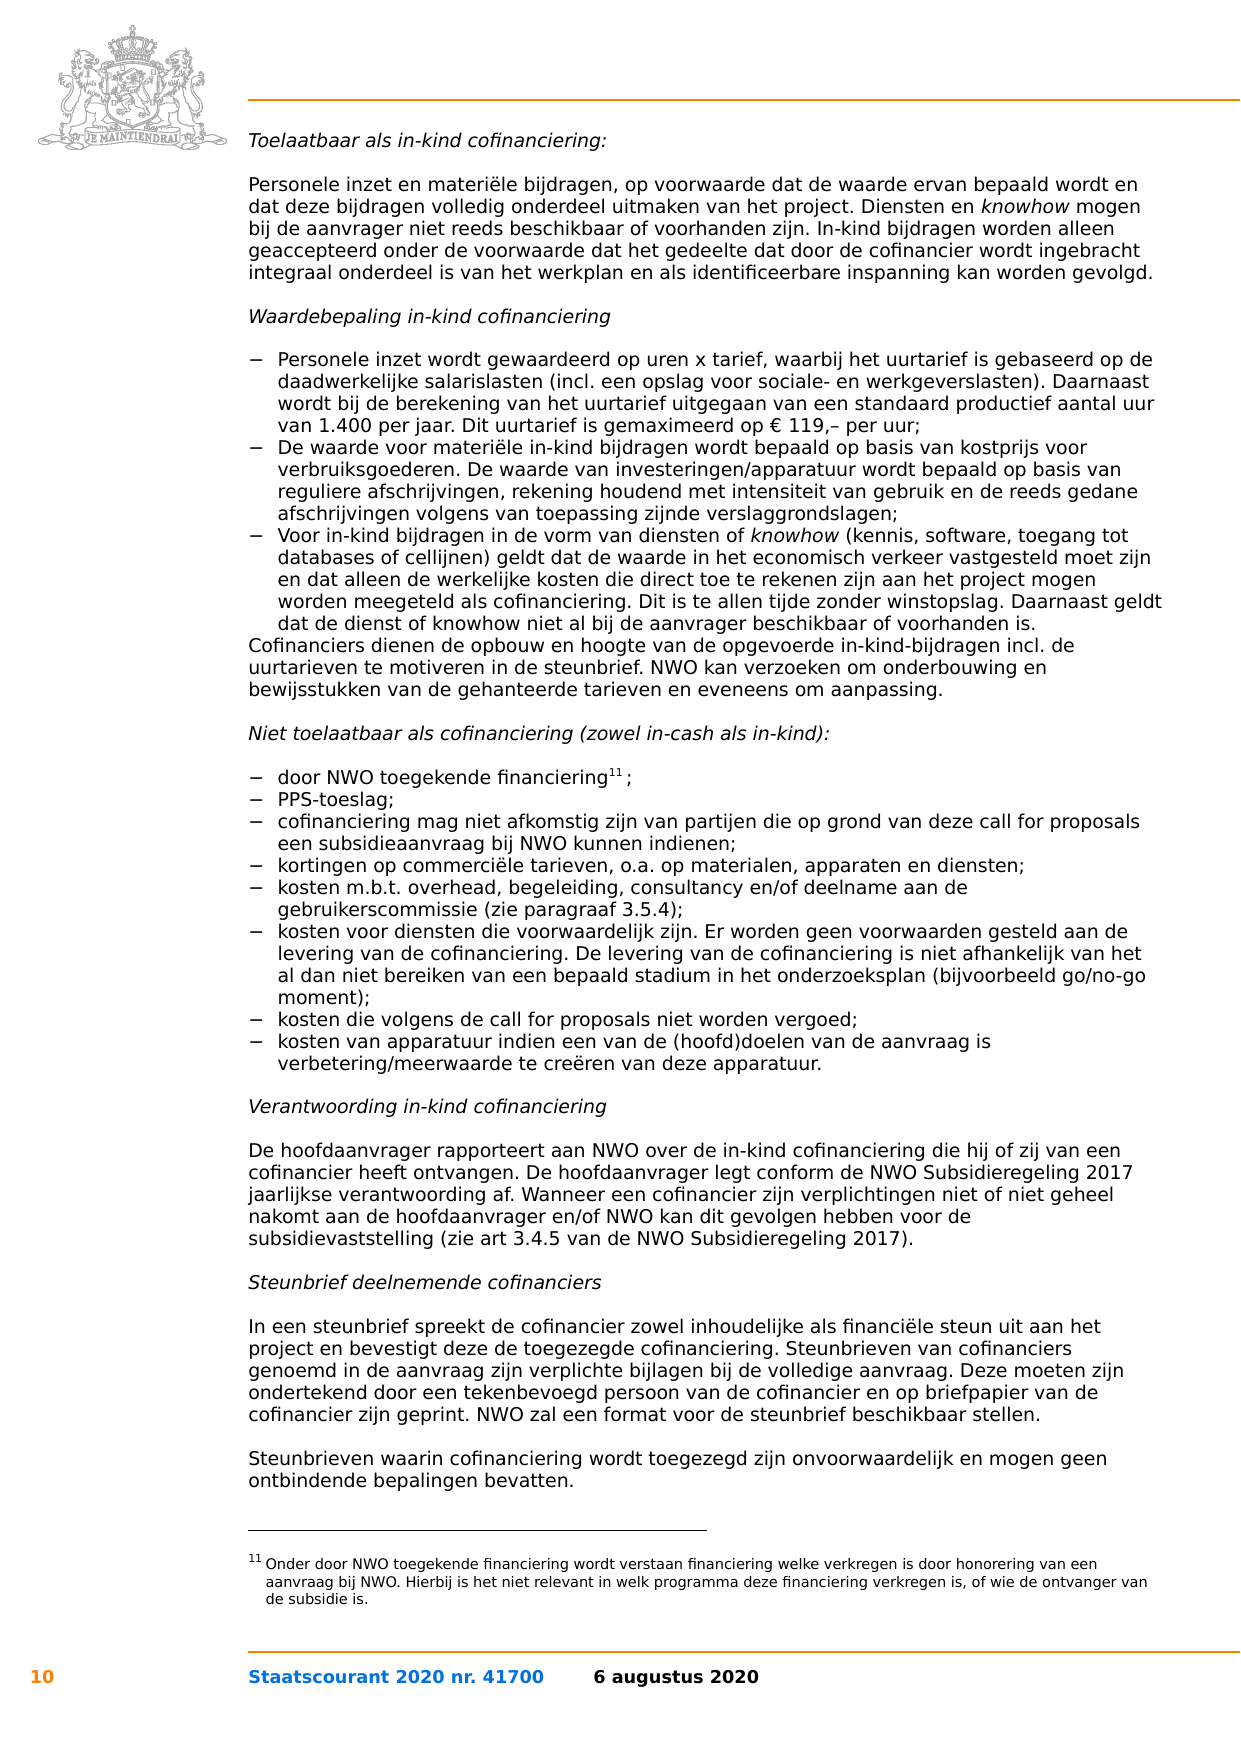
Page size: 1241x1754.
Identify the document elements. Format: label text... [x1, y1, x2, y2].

text In een steunbrief spreekt de cofinancier zowel inhoudelijke als financiële steun uit aan het project en bevestigt deze de toegezegde cofinanciering. Steunbrieven van cofinanciers genoemd in de aanvraag zijn verplichte bijlagen bij de volledige aanvraag. Deze moeten zijn ondertekend door een tekenbevoegd persoon van de cofinancier en op briefpapier van de cofinancier zijn geprint. NWO zal een format voor de steunbrief beschikbaar stellen. [248, 1316, 1163, 1426]
subtitle Waardebepaling in-kind cofinanciering [248, 306, 1163, 327]
subtitle Steunbrief deelnemende cofinanciers [248, 1272, 1163, 1294]
subtitle Niet toelaatbaar als cofinanciering (zowel in-cash als in-kind): [248, 723, 1163, 745]
text − PPS-toeslag; [248, 789, 1163, 811]
text − kosten voor diensten die voorwaardelijk zijn. Er worden geen voorwaarden gesteld aan de levering van de cofinanciering. De levering van de cofinanciering is niet afhankelijk van het al dan niet bereiken van een bepaald stadium in het onderzoeksplan (bijvoorbeeld go/no-go moment); [248, 921, 1163, 1008]
text De hoofdaanvrager rapporteert aan NWO over de in-kind cofinanciering die hij of zij van een cofinancier heeft ontvangen. De hoofdaanvrager legt conform de NWO Subsidieregeling 2017 jaarlijkse verantwoording af. Wanneer een cofinancier zijn verplichtingen niet of niet geheel nakomt aan de hoofdaanvrager en/of NWO kan dit gevolgen hebben voor de subsidievaststelling (zie art 3.4.5 van de NWO Subsidieregeling 2017). [248, 1140, 1163, 1250]
picture [38, 25, 227, 150]
text Onder door NWO toegekende financiering wordt verstaan financiering welke verkregen is door honorering van een aanvraag bij NWO. Hierbij is het niet relevant in welk programma deze financiering verkregen is, of wie de ontvanger van de subsidie is. [248, 1552, 1163, 1608]
subtitle Toelaatbaar als in-kind cofinanciering: [248, 130, 1163, 152]
text − door NWO toegekende financiering; [248, 767, 1163, 789]
text Personele inzet en materiële bijdragen, op voorwaarde dat de waarde ervan bepaald wordt en dat deze bijdragen volledig onderdeel uitmaken van het project. Diensten en knowhow mogen bij de aanvrager niet reeds beschikbaar of voorhanden zijn. In-kind bijdragen worden alleen geaccepteerd onder de voorwaarde dat het gedeelte dat door de cofinancier wordt ingebracht integraal onderdeel is van het werkplan en als identificeerbare inspanning kan worden gevolgd. [248, 174, 1163, 284]
text − kosten m.b.t. overhead, begeleiding, consultancy en/of deelname aan de gebruikerscommissie (zie paragraaf 3.5.4); [248, 877, 1163, 921]
text − kosten die volgens de call for proposals niet worden vergoed; [248, 1008, 1163, 1031]
text − De waarde voor materiële in-kind bijdragen wordt bepaald op basis van kostprijs voor verbruiksgoederen. De waarde van investeringen/apparatuur wordt bepaald op basis van reguliere afschrijvingen, rekening houdend met intensiteit van gebruik en de reeds gedane afschrijvingen volgens van toepassing zijnde verslaggrondslagen; [248, 437, 1163, 525]
text − kortingen op commerciële tarieven, o.a. op materialen, apparaten en diensten; [248, 855, 1163, 877]
text − Personele inzet wordt gewaardeerd op uren x tarief, waarbij het uurtarief is gebaseerd op de daadwerkelijke salarislasten (incl. een opslag voor sociale- en werkgeverslasten). Daarnaast wordt bij de berekening van het uurtarief uitgegaan van een standaard productief aantal uur van 1.400 per jaar. Dit uurtarief is gemaximeerd op € 119,– per uur; [248, 349, 1163, 437]
text − kosten van apparatuur indien een van de (hoofd)doelen van de aanvraag is verbetering/meerwaarde te creëren van deze apparatuur. [248, 1031, 1163, 1074]
text − Voor in-kind bijdragen in de vorm van diensten of knowhow (kennis, software, toegang tot databases of cellijnen) geldt dat de waarde in het economisch verkeer vastgesteld moet zijn en dat alleen de werkelijke kosten die direct toe te rekenen zijn aan het project mogen worden meegeteld als cofinanciering. Dit is te allen tijde zonder winstopslag. Daarnaast geldt dat de dienst of knowhow niet al bij de aanvrager beschikbaar of voorhanden is. [248, 525, 1163, 635]
text Cofinanciers dienen de opbouw en hoogte van de opgevoerde in-kind-bijdragen incl. de uurtarieven te motiveren in de steunbrief. NWO kan verzoeken om onderbouwing en bewijsstukken van de gehanteerde tarieven en eveneens om aanpassing. [248, 635, 1163, 701]
subtitle Verantwoording in-kind cofinanciering [248, 1096, 1163, 1118]
text − cofinanciering mag niet afkomstig zijn van partijen die op grond van deze call for proposals een subsidieaanvraag bij NWO kunnen indienen; [248, 811, 1163, 855]
text Steunbrieven waarin cofinanciering wordt toegezegd zijn onvoorwaardelijk en mogen geen ontbindende bepalingen bevatten. [248, 1448, 1163, 1492]
